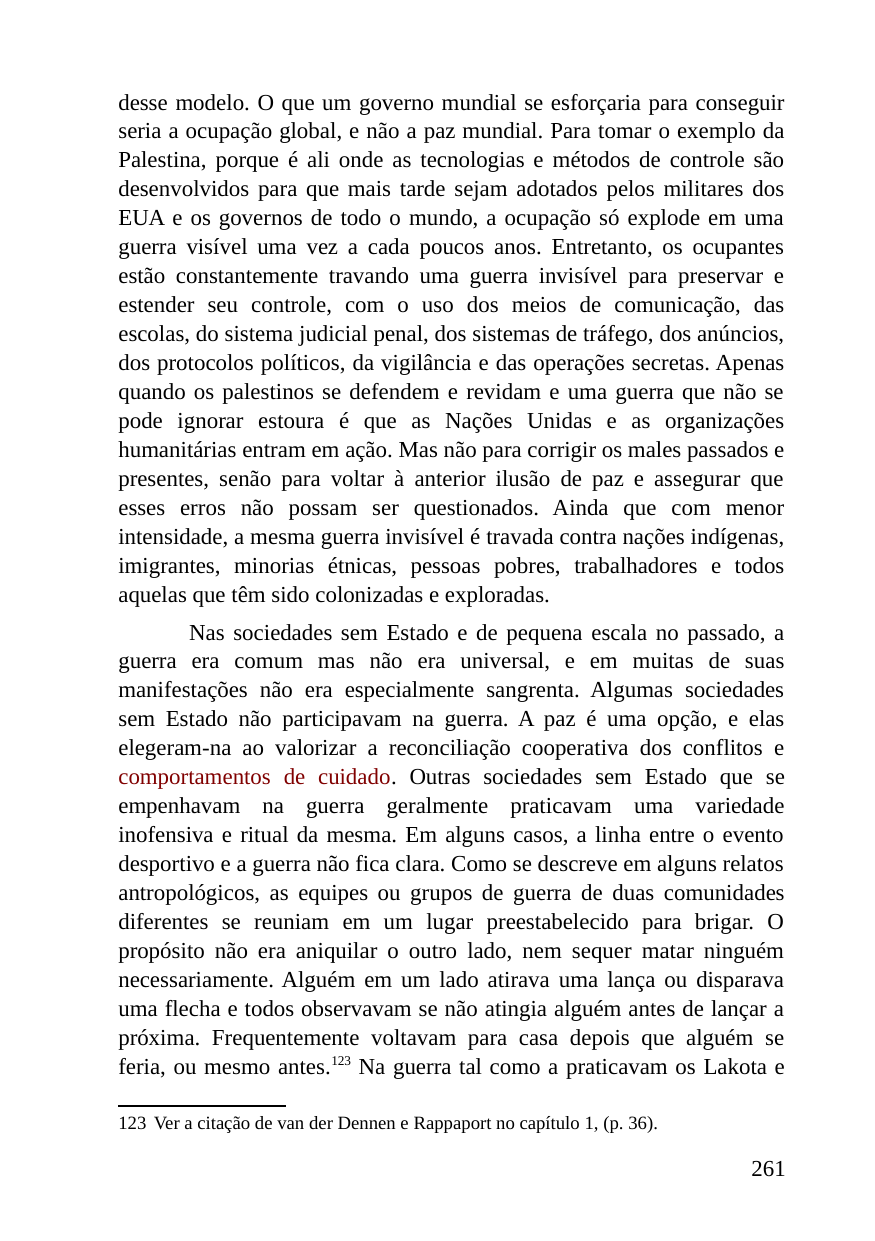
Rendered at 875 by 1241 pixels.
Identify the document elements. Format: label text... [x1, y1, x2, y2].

text Nas sociedades sem Estado e de pequena escala no passado, a guerra era comum mas não era universal, e em muitas de suas manifestações não era especialmente sangrenta. Algumas sociedades sem Estado não participavam na guerra. A paz é uma opção, e elas elegeram-na ao valorizar a reconciliação cooperativa dos conflitos e comportamentos de cuidado. Outras sociedades sem Estado que se empenhavam na guerra geralmente praticavam uma variedade inofensiva e ritual da mesma. Em alguns casos, a linha entre o evento desportivo e a guerra não fica clara. Como se descreve em alguns relatos antropológicos, as equipes ou grupos de guerra de duas comunidades diferentes se reuniam em um lugar preestabelecido para brigar. O propósito não era aniquilar o outro lado, nem sequer matar ninguém necessariamente. Alguém em um lado atirava uma lança ou disparava uma flecha e todos observavam se não atingia alguém antes de lançar a próxima. Frequentemente voltavam para casa depois que alguém se feria, ou mesmo antes. Na guerra tal como a praticavam os Lakota e [118, 619, 786, 1079]
text Ver a citação de van der Dennen e Rappaport no capítulo 1, (p. 36). [118, 1112, 786, 1134]
text desse modelo. O que um governo mundial se esforçaria para conseguir seria a ocupação global, e não a paz mundial. Para tomar o exemplo da Palestina, porque é ali onde as tecnologias e métodos de controle são desenvolvidos para que mais tarde sejam adotados pelos militares dos EUA e os governos de todo o mundo, a ocupação só explode em uma guerra visível uma vez a cada poucos anos. Entretanto, os ocupantes estão constantemente travando uma guerra invisível para preservar e estender seu controle, com o uso dos meios de comunicação, das escolas, do sistema judicial penal, dos sistemas de tráfego, dos anúncios, dos protocolos políticos, da vigilância e das operações secretas. Apenas quando os palestinos se defendem e revidam e uma guerra que não se pode ignorar estoura é que as Nações Unidas e as organizações humanitárias entram em ação. Mas não para corrigir os males passados e presentes, senão para voltar à anterior ilusão de paz e assegurar que esses erros não possam ser questionados. Ainda que com menor intensidade, a mesma guerra invisível é travada contra nações indígenas, imigrantes, minorias étnicas, pessoas pobres, trabalhadores e todos aquelas que têm sido colonizadas e exploradas. [118, 88, 786, 607]
